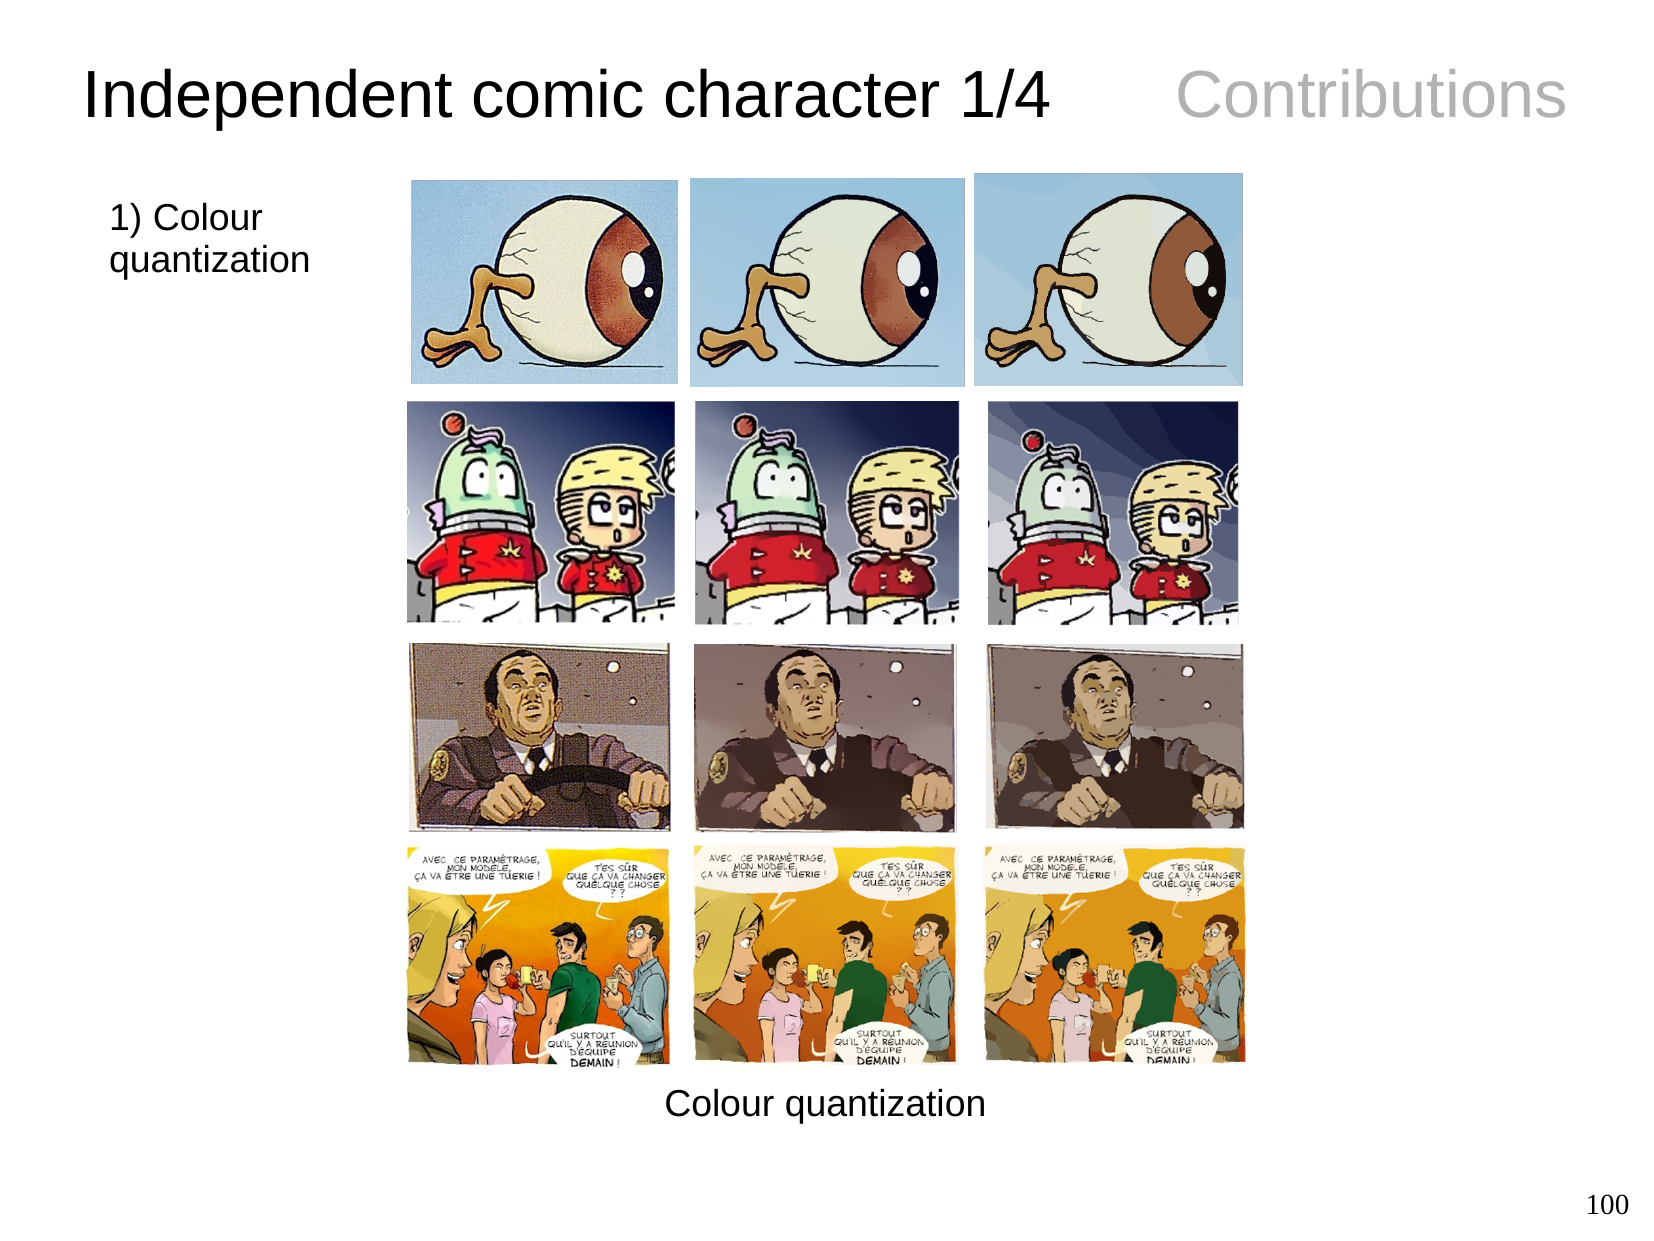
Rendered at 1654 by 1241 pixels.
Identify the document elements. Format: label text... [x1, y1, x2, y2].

title Independent comic character 1/4 [82, 49, 1571, 139]
picture [400, 160, 1254, 1069]
text_box Colour quantization [649, 1074, 1052, 1132]
text_box 1) Colour quantization [94, 188, 401, 288]
